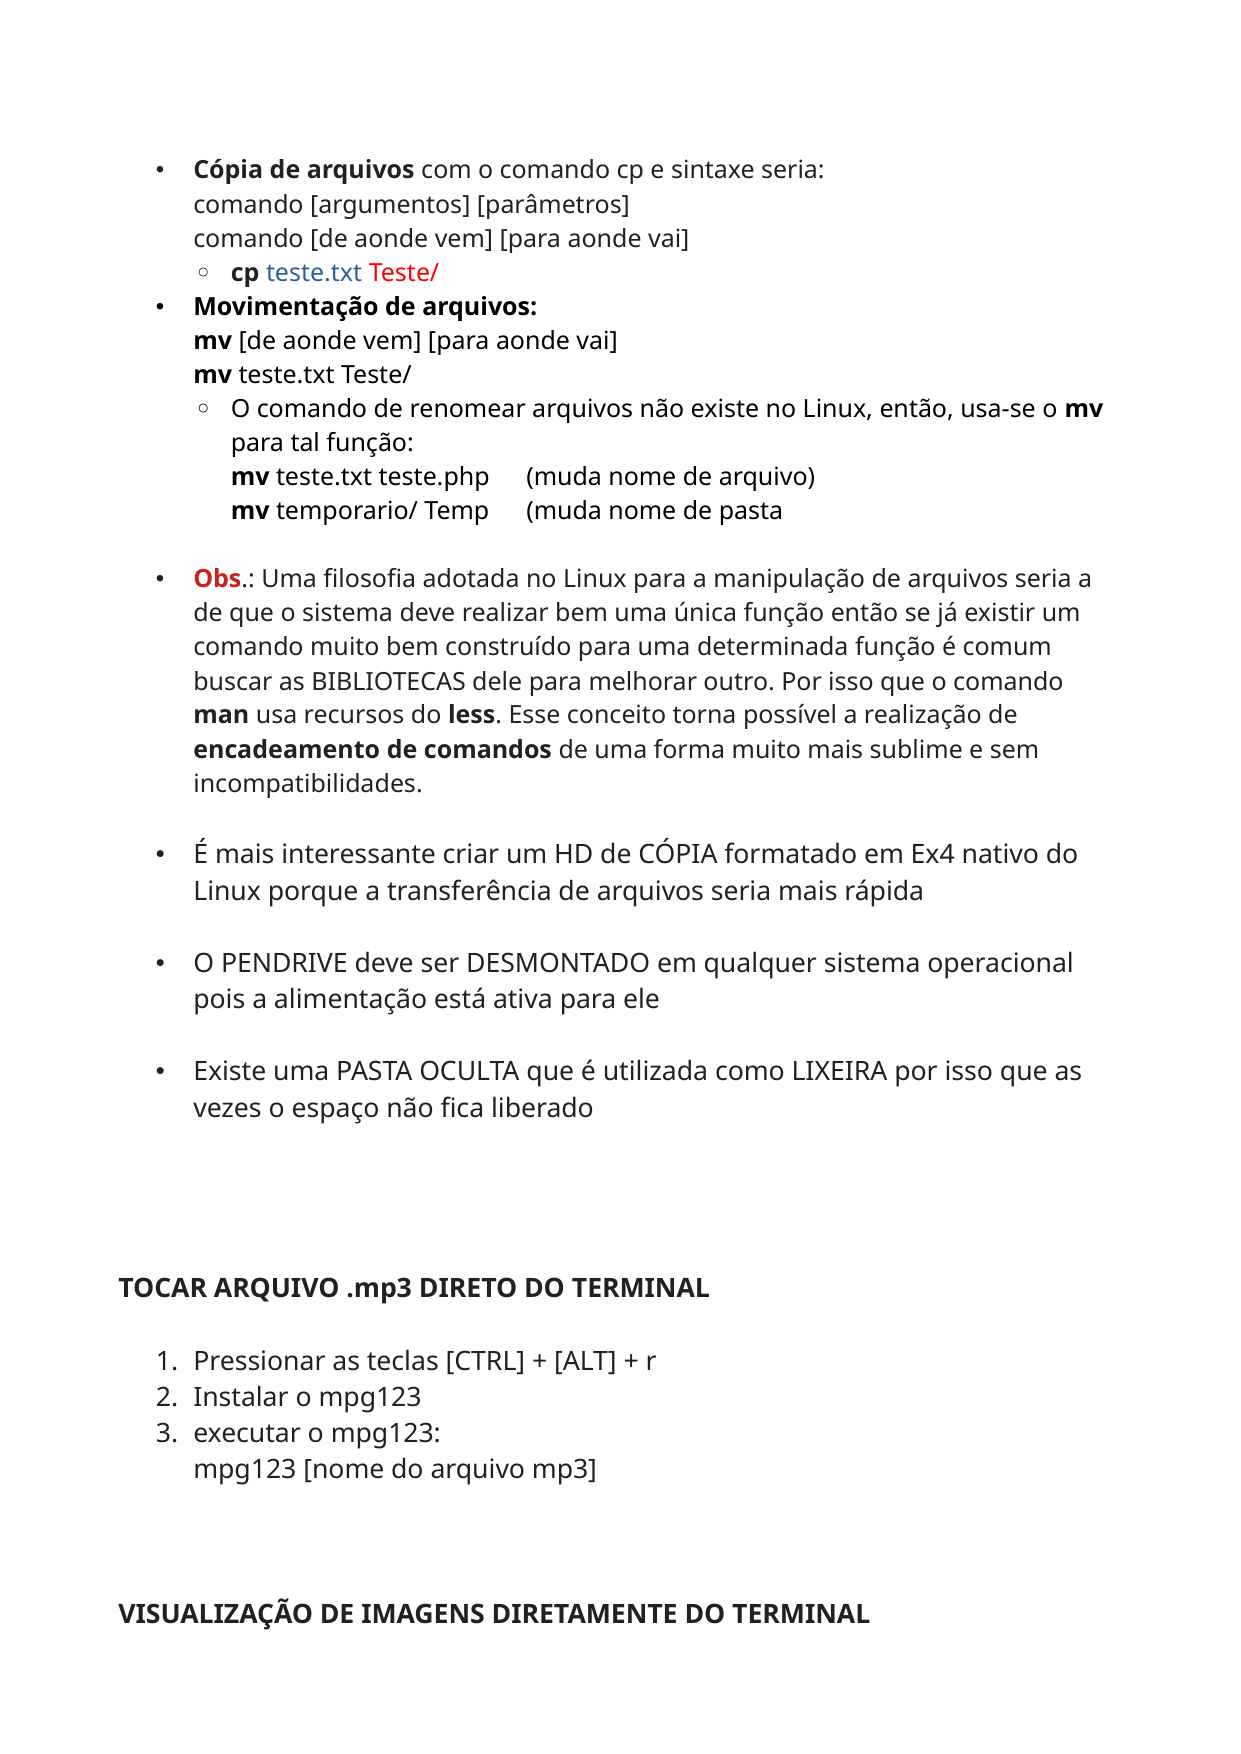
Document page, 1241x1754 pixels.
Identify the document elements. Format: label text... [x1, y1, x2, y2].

list mv teste.txt Teste/ [156, 357, 1122, 391]
list É mais interessante criar um HD de CÓPIA formatado em Ex4 nativo do Linux porque a transferência de arquivos seria mais rápida [156, 836, 1122, 908]
list mv temporario/ Temp (muda nome de pasta [193, 493, 1122, 527]
list Pressionar as teclas [CTRL] + [ALT] + r [156, 1342, 1122, 1378]
list Cópia de arquivos com o comando cp e sintaxe seria: [156, 152, 1122, 186]
list O PENDRIVE deve ser DESMONTADO em qualquer sistema operacional pois a alimentação está ativa para ele [156, 944, 1122, 1016]
list cp teste.txt Teste/ [193, 254, 1122, 288]
list O comando de renomear arquivos não existe no Linux, então, usa-se o mv para tal função: [193, 391, 1122, 459]
list comando [de aonde vem] [para aonde vai] [156, 220, 1122, 254]
list mv teste.txt teste.php (muda nome de arquivo) [193, 459, 1122, 493]
text TOCAR ARQUIVO .mp3 DIRETO DO TERMINAL [118, 1269, 1122, 1305]
list comando [argumentos] [parâmetros] [156, 186, 1122, 220]
list mv [de aonde vem] [para aonde vai] [156, 322, 1122, 357]
list Existe uma PASTA OCULTA que é utilizada como LIXEIRA por isso que as vezes o espaço não fica liberado [156, 1052, 1122, 1125]
list mpg123 [nome do arquivo mp3] [156, 1450, 1122, 1486]
list executar o mpg123: [156, 1414, 1122, 1450]
list Instalar o mpg123 [156, 1378, 1122, 1414]
list Movimentação de arquivos: [156, 288, 1122, 322]
list Obs.: Uma filosofia adotada no Linux para a manipulação de arquivos seria a de que o sistema deve realizar bem uma única função então se já existir um comando muito bem construído para uma determinada função é comum buscar as BIBLIOTECAS dele para melhorar outro. Por isso que o comando man usa recursos do less. Esse conceito torna possível a realização de encadeamento de comandos de uma forma muito mais sublime e sem incompatibilidades. [156, 561, 1122, 799]
text VISUALIZAÇÃO DE IMAGENS DIRETAMENTE DO TERMINAL [118, 1594, 1122, 1631]
